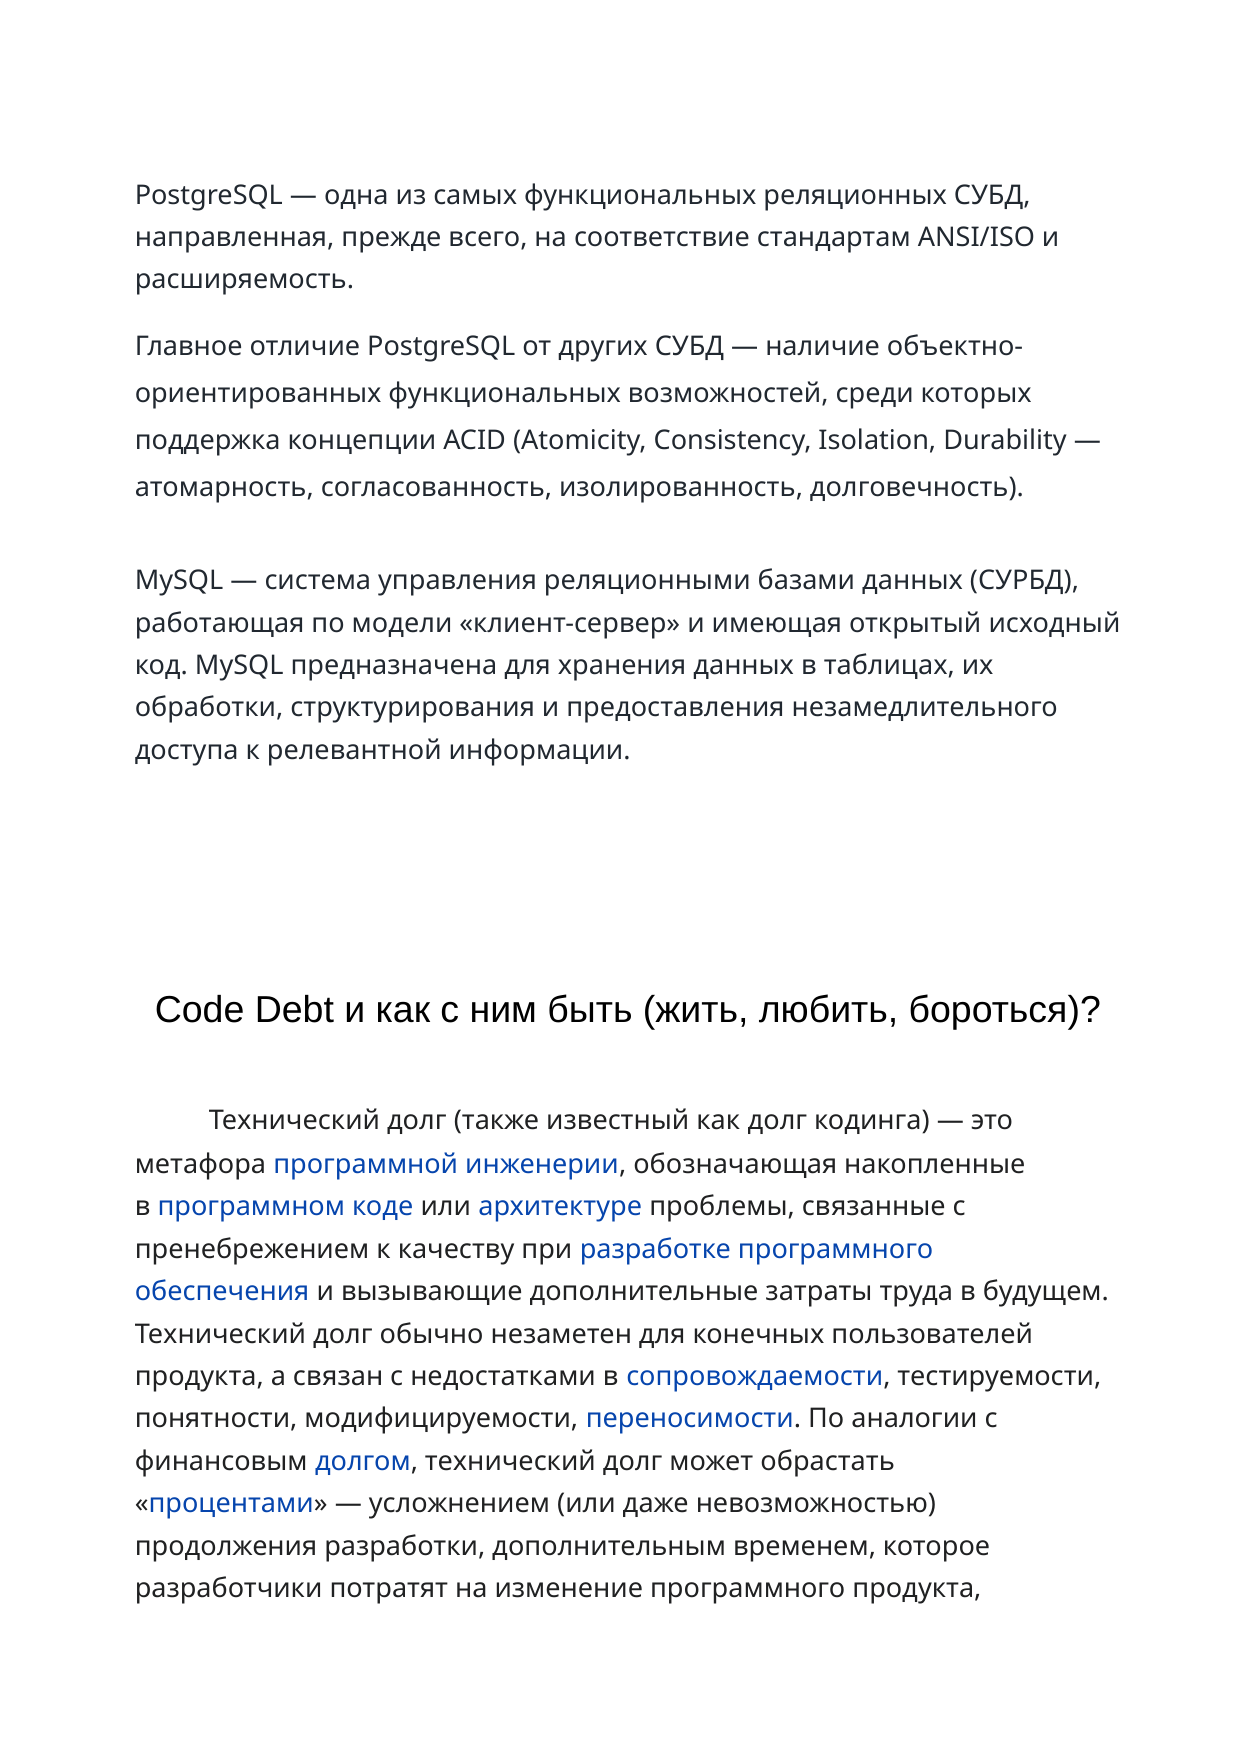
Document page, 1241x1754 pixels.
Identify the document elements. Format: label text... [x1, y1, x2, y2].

text MySQL — система управления реляционными базами данных (СУРБД), работающая по модели «клиент-сервер» и имеющая открытый исходный код. MySQL предназначена для хранения данных в таблицах, их обработки, структурирования и предоставления незамедлительного доступа к релевантной информации. [134, 561, 1121, 767]
text Главное отличие PostgreSQL от других СУБД — наличие объектно-ориентированных функциональных возможностей, среди которых поддержка концепции ACID (Atomicity, Consistency, Isolation, Durability — атомарность, согласованность, изолированность, долговечность). [134, 317, 1121, 504]
subtitle Code Debt и как с ним быть (жить, любить, бороться)? [134, 987, 1121, 1030]
text PostgreSQL — одна из самых функциональных реляционных СУБД, направленная, прежде всего, на соответствие стандартам ANSI/ISO и расширяемость. [134, 175, 1121, 297]
text Технический долг (также известный как долг кодинга) — это метафора программной инженерии, обозначающая накопленные в программном коде или архитектуре проблемы, связанные с пренебрежением к качеству при разработке программного обеспечения и вызывающие дополнительные затраты труда в будущем. Технический долг обычно незаметен для конечных пользователей продукта, а связан с недостатками в сопровождаемости, тестируемости, понятности, модифицируемости, переносимости. По аналогии с финансовым долгом, технический долг может обрастать «процентами» — усложнением (или даже невозможностью) продолжения разработки, дополнительным временем, которое разработчики потратят на изменение программного продукта, [134, 1096, 1121, 1605]
